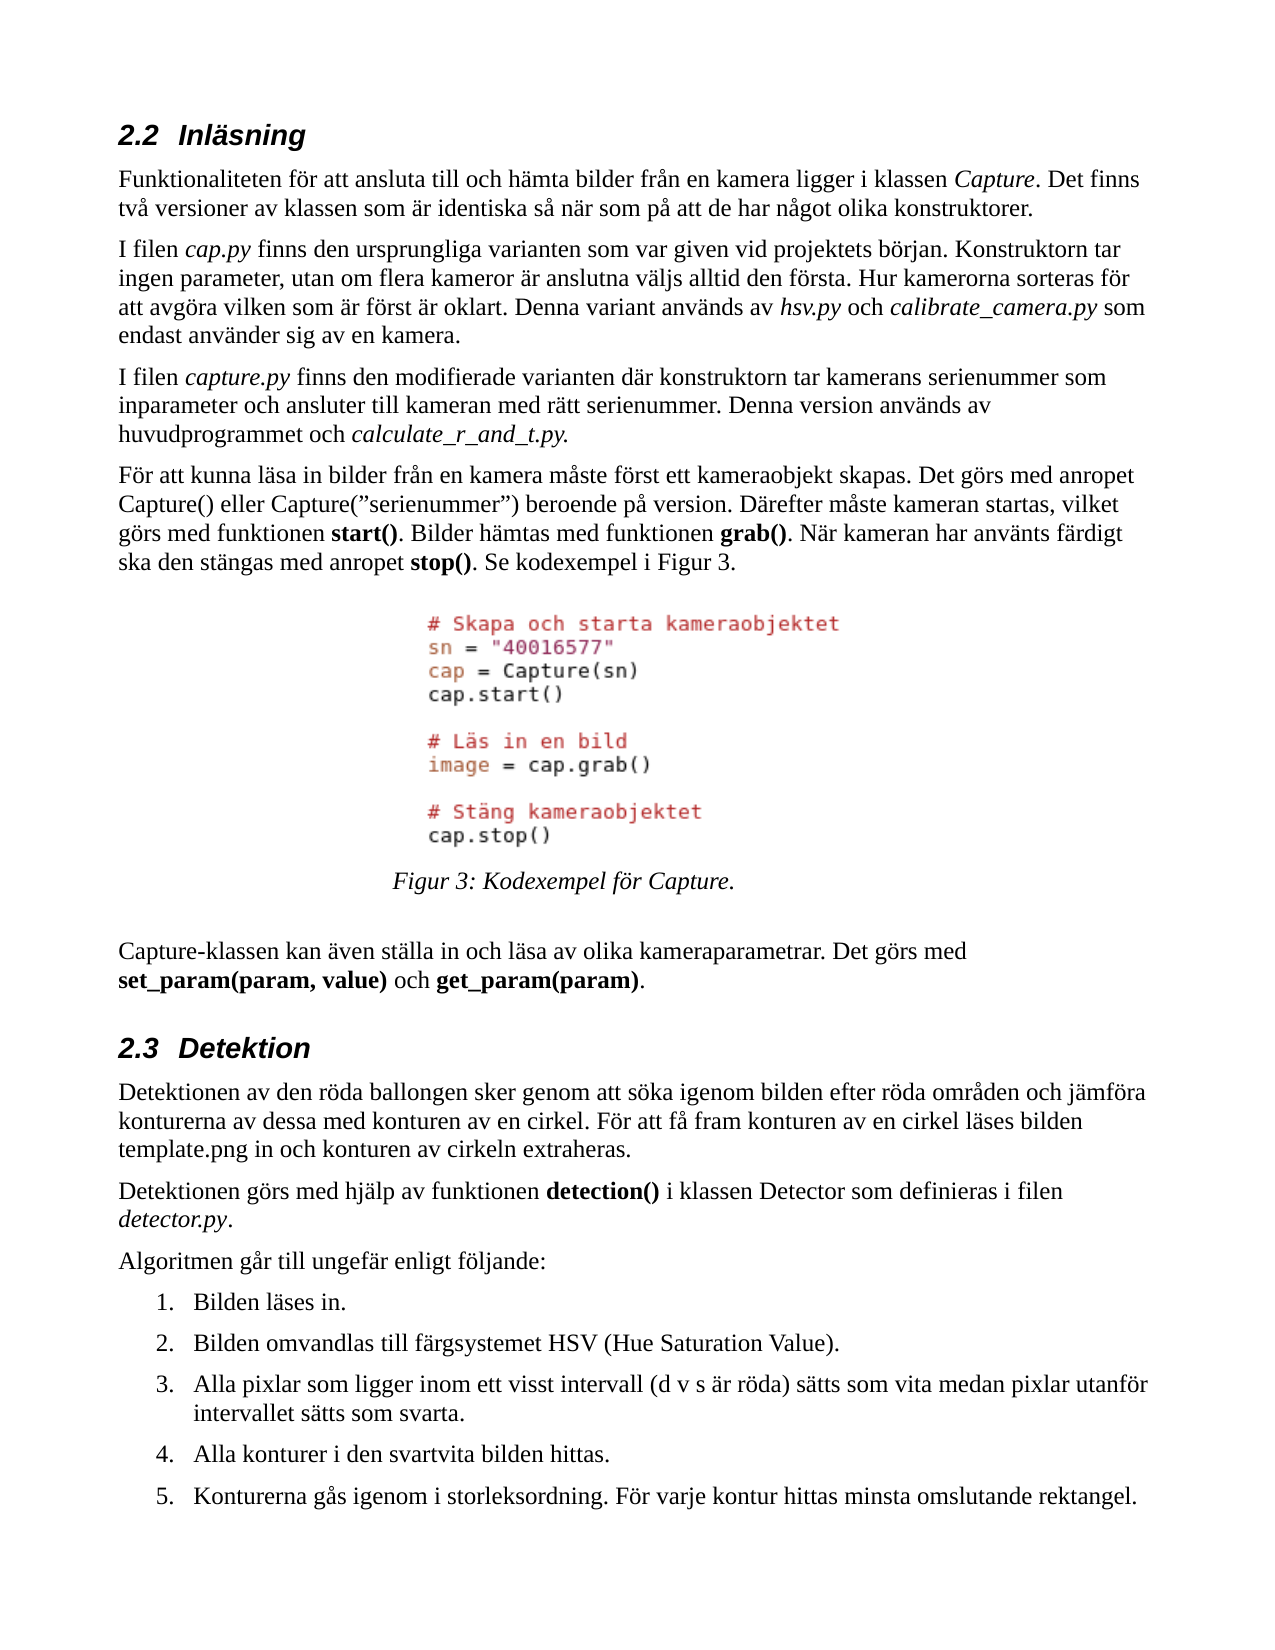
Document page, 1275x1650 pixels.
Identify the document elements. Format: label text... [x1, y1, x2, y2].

text Detektionen av den röda ballongen sker genom att söka igenom bilden efter röda områden och jämföra konturerna av dessa med konturen av en cirkel. För att få fram konturen av en cirkel läses bilden template.png in och konturen av cirkeln extraheras. [118, 1077, 1157, 1163]
text Funktionaliteten för att ansluta till och hämta bilder från en kamera ligger i klassen Capture. Det finns två versioner av klassen som är identiska så när som på att de har något olika konstruktorer. [118, 164, 1157, 222]
subtitle Detektion [118, 1031, 1157, 1064]
text Detektionen görs med hjälp av funktionen detection() i klassen Detector som definieras i filen detector.py. [118, 1176, 1157, 1233]
list Bilden omvandlas till färgsystemet HSV (Hue Saturation Value). [156, 1328, 1157, 1357]
subtitle Inläsning [118, 118, 1157, 152]
text I filen capture.py finns den modifierade varianten där konstruktorn tar kamerans serienummer som inparameter och ansluter till kameran med rätt serienummer. Denna version används av huvudprogrammet och calculate_r_and_t.py. [118, 362, 1157, 448]
text I filen cap.py finns den ursprungliga varianten som var given vid projektets början. Konstruktorn tar ingen parameter, utan om flera kameror är anslutna väljs alltid den första. Hur kamerorna sorteras för att avgöra vilken som är först är oklart. Denna variant används av hsv.py och calibrate_camera.py som endast använder sig av en kamera. [118, 234, 1157, 349]
list Konturerna gås igenom i storleksordning. För varje kontur hittas minsta omslutande rektangel. [156, 1481, 1157, 1509]
list Alla konturer i den svartvita bilden hittas. [156, 1439, 1157, 1468]
picture [392, 587, 883, 866]
text Algoritmen går till ungefär enligt följande: [118, 1246, 1157, 1274]
text Figur 3: Kodexempel för Capture. [392, 866, 883, 895]
text Capture-klassen kan även ställa in och läsa av olika kameraparametrar. Det görs med set_param(param, value) och get_param(param). [118, 936, 1157, 993]
list Bilden läses in. [156, 1287, 1157, 1316]
list Alla pixlar som ligger inom ett visst intervall (d v s är röda) sätts som vita medan pixlar utanför intervallet sätts som svarta. [156, 1369, 1157, 1427]
text För att kunna läsa in bilder från en kamera måste först ett kameraobjekt skapas. Det görs med anropet Capture() eller Capture(”serienummer”) beroende på version. Därefter måste kameran startas, vilket görs med funktionen start(). Bilder hämtas med funktionen grab(). När kameran har använts färdigt ska den stängas med anropet stop(). Se kodexempel i Figur 3. [118, 460, 1157, 575]
